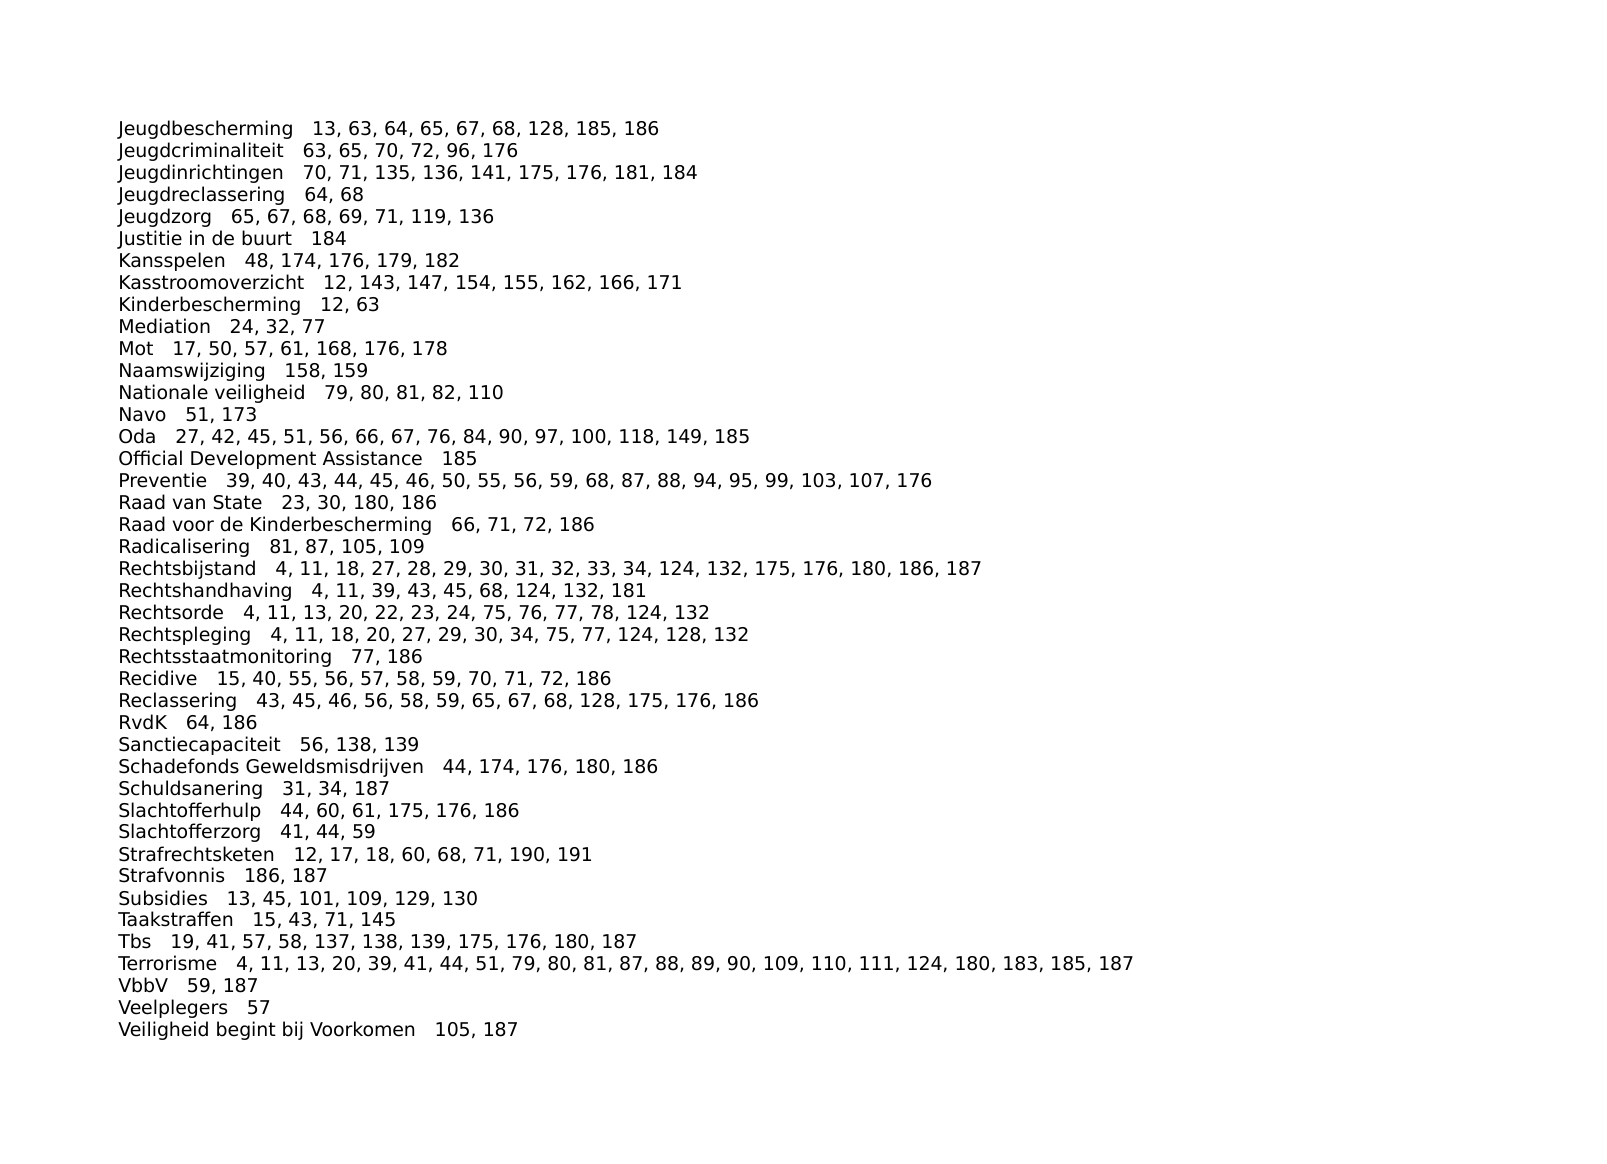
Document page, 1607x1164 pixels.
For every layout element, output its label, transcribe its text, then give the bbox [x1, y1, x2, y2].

text Jeugdreclassering 64, 68 [118, 184, 1488, 206]
text Slachtofferhulp 44, 60, 61, 175, 176, 186 [118, 799, 1488, 821]
text Nationale veiligheid 79, 80, 81, 82, 110 [118, 382, 1488, 404]
text Kasstroomoverzicht 12, 143, 147, 154, 155, 162, 166, 171 [118, 272, 1488, 294]
text Rechtsstaatmonitoring 77, 186 [118, 646, 1488, 668]
text Jeugdinrichtingen 70, 71, 135, 136, 141, 175, 176, 181, 184 [118, 162, 1488, 184]
text Justitie in de buurt 184 [118, 228, 1488, 250]
text Raad voor de Kinderbescherming 66, 71, 72, 186 [118, 514, 1488, 536]
text Slachtofferzorg 41, 44, 59 [118, 821, 1488, 843]
text Tbs 19, 41, 57, 58, 137, 138, 139, 175, 176, 180, 187 [118, 931, 1488, 953]
text Raad van State 23, 30, 180, 186 [118, 492, 1488, 514]
text Rechtshandhaving 4, 11, 39, 43, 45, 68, 124, 132, 181 [118, 580, 1488, 602]
text Navo 51, 173 [118, 404, 1488, 426]
text RvdK 64, 186 [118, 712, 1488, 733]
text Oda 27, 42, 45, 51, 56, 66, 67, 76, 84, 90, 97, 100, 118, 149, 185 [118, 426, 1488, 448]
text Jeugdzorg 65, 67, 68, 69, 71, 119, 136 [118, 206, 1488, 228]
text Rechtsorde 4, 11, 13, 20, 22, 23, 24, 75, 76, 77, 78, 124, 132 [118, 602, 1488, 624]
text Schadefonds Geweldsmisdrijven 44, 174, 176, 180, 186 [118, 756, 1488, 777]
text Rechtsbijstand 4, 11, 18, 27, 28, 29, 30, 31, 32, 33, 34, 124, 132, 175, 176, 180, 186, 187 [118, 558, 1488, 580]
text Kansspelen 48, 174, 176, 179, 182 [118, 250, 1488, 272]
text Terrorisme 4, 11, 13, 20, 39, 41, 44, 51, 79, 80, 81, 87, 88, 89, 90, 109, 110, 111, 124, 180, 183, 185, 187 [118, 953, 1488, 975]
text Recidive 15, 40, 55, 56, 57, 58, 59, 70, 71, 72, 186 [118, 668, 1488, 689]
text Preventie 39, 40, 43, 44, 45, 46, 50, 55, 56, 59, 68, 87, 88, 94, 95, 99, 103, 107, 176 [118, 470, 1488, 492]
text Veiligheid begint bij Voorkomen 105, 187 [118, 1019, 1488, 1041]
text Jeugdbescherming 13, 63, 64, 65, 67, 68, 128, 185, 186 [118, 118, 1488, 140]
text Schuldsanering 31, 34, 187 [118, 777, 1488, 799]
text Rechtspleging 4, 11, 18, 20, 27, 29, 30, 34, 75, 77, 124, 128, 132 [118, 624, 1488, 646]
text Taakstraffen 15, 43, 71, 145 [118, 909, 1488, 931]
text Subsidies 13, 45, 101, 109, 129, 130 [118, 887, 1488, 909]
text Sanctiecapaciteit 56, 138, 139 [118, 733, 1488, 756]
text Official Development Assistance 185 [118, 448, 1488, 470]
text VbbV 59, 187 [118, 975, 1488, 997]
text Strafrechtsketen 12, 17, 18, 60, 68, 71, 190, 191 [118, 843, 1488, 865]
text Radicalisering 81, 87, 105, 109 [118, 536, 1488, 558]
text Kinderbescherming 12, 63 [118, 294, 1488, 316]
text Mediation 24, 32, 77 [118, 316, 1488, 338]
text Mot 17, 50, 57, 61, 168, 176, 178 [118, 338, 1488, 360]
text Veelplegers 57 [118, 997, 1488, 1019]
text Naamswijziging 158, 159 [118, 360, 1488, 382]
text Strafvonnis 186, 187 [118, 865, 1488, 887]
text Reclassering 43, 45, 46, 56, 58, 59, 65, 67, 68, 128, 175, 176, 186 [118, 689, 1488, 712]
text Jeugdcriminaliteit 63, 65, 70, 72, 96, 176 [118, 140, 1488, 162]
